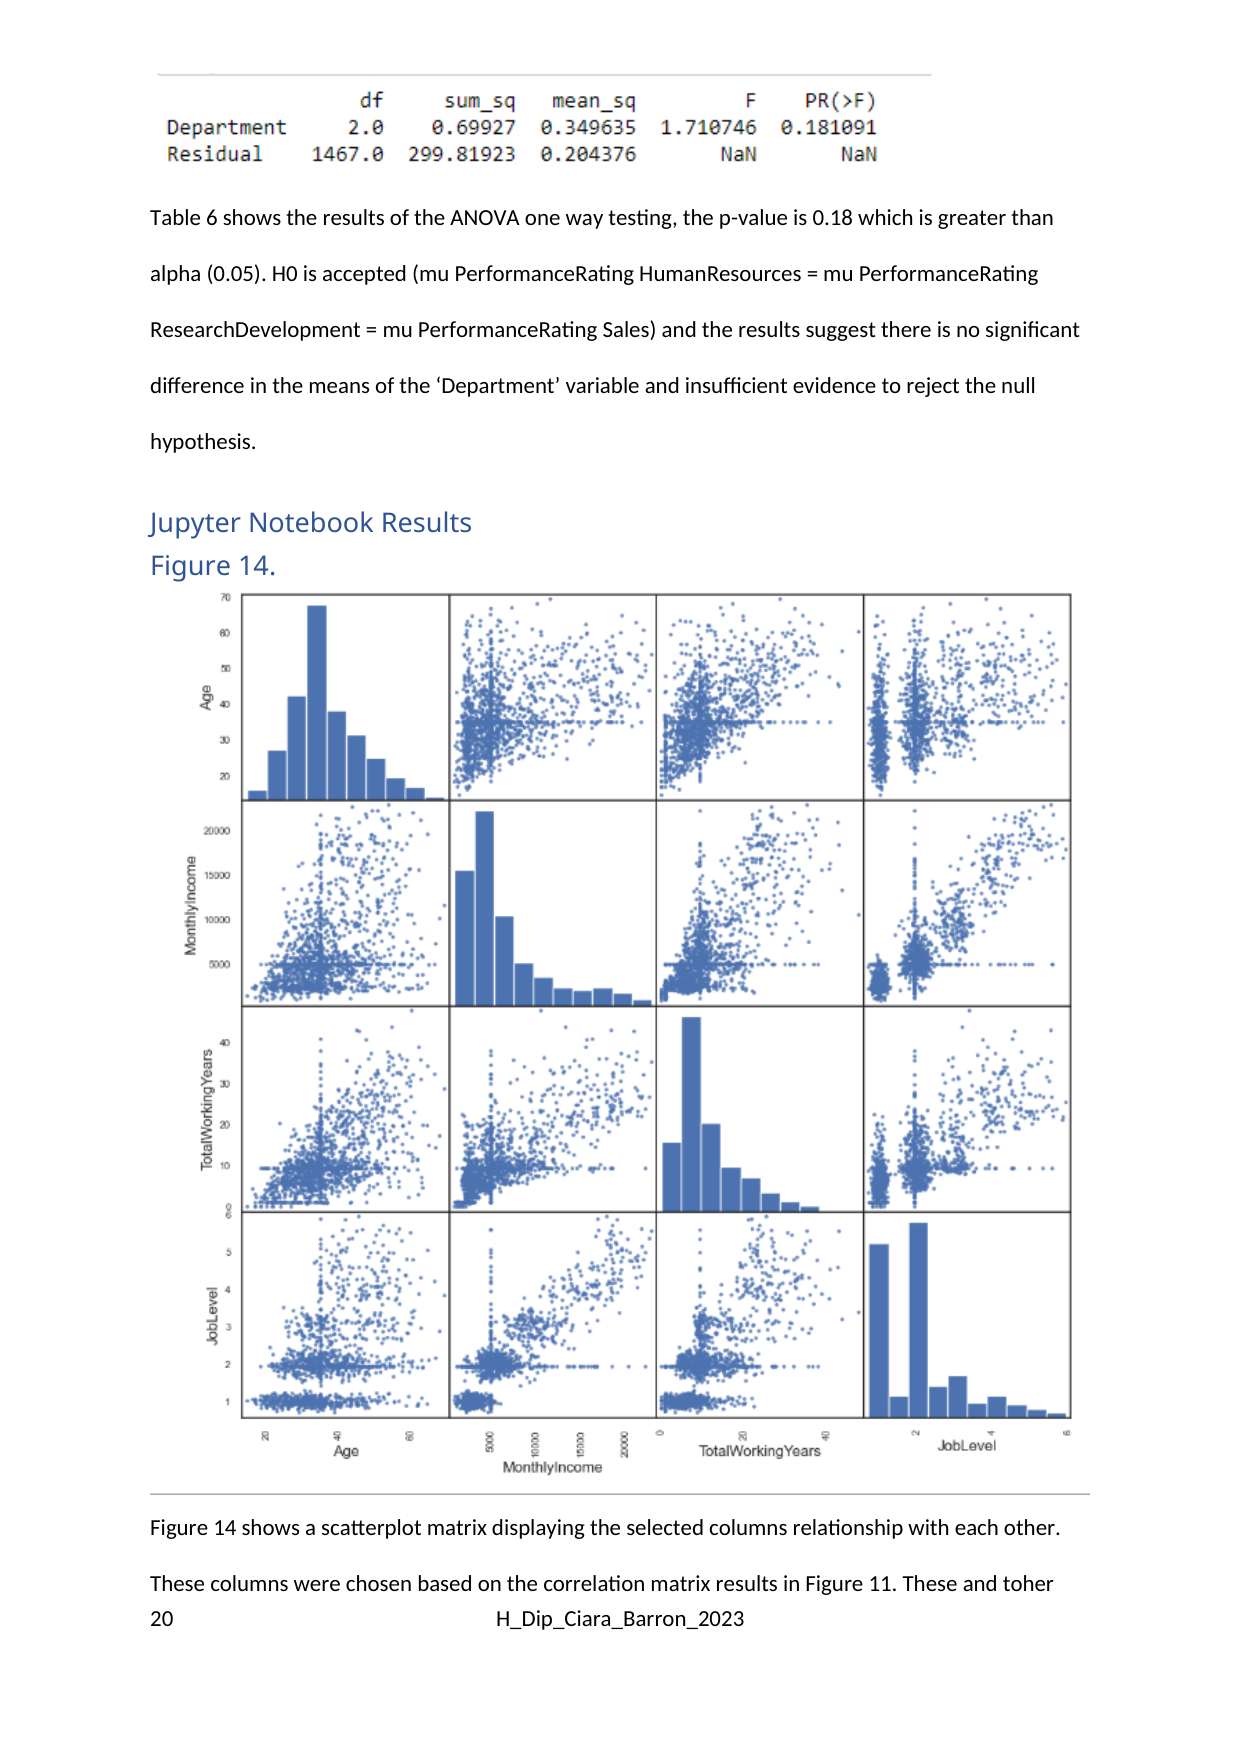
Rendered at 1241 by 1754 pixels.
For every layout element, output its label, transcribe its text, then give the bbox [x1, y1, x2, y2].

subtitle Figure 14. [150, 547, 1090, 583]
text Figure 14 shows a scatterplot matrix displaying the selected columns relationship with each other. These columns were chosen based on the correlation matrix results in Figure 11. These and toher [150, 1513, 1090, 1597]
text Table 6 shows the results of the ANOVA one way testing, the p-value is 0.18 which is greater than alpha (0.05). H0 is accepted (mu PerformanceRating HumanResources = mu PerformanceRating ResearchDevelopment = mu PerformanceRating Sales) and the results suggest there is no significant difference in the means of the ‘Department’ variable and insufficient evidence to reject the null hypothesis. [150, 203, 1090, 455]
subtitle Jupyter Notebook Results [150, 504, 1090, 541]
